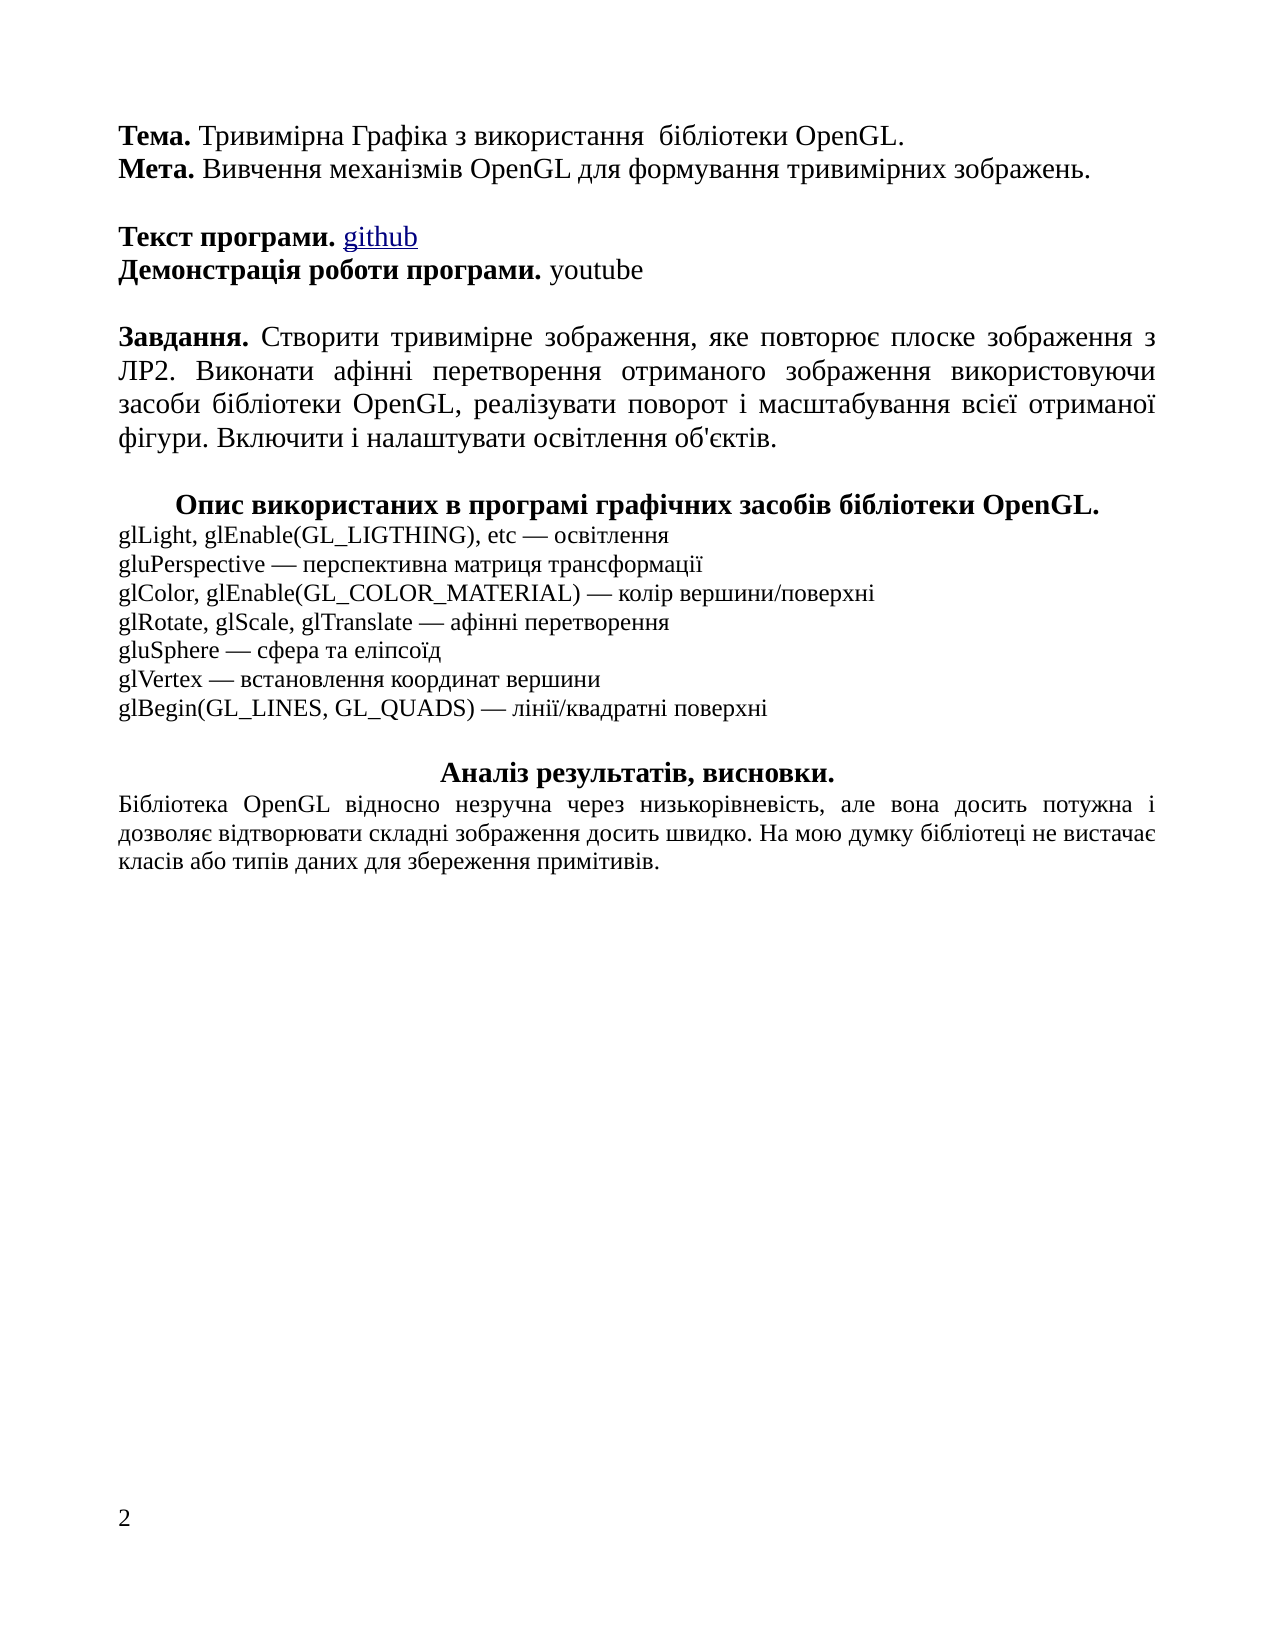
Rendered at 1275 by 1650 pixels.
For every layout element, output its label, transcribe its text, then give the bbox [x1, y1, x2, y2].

text Текст програми. github [118, 219, 1157, 252]
text Бібліотека OpenGL відносно незручна через низькорівневість, але вона досить потужна і дозволяє відтворювати складні зображення досить швидко. На мою думку бібліотеці не вистачає класів або типів даних для збереження примітивів. [118, 789, 1157, 875]
text gluPerspective — перспективна матриця трансформації [118, 549, 1157, 578]
text Аналіз результатів, висновки. [118, 755, 1157, 789]
text Тема. Тривимірна Графіка з використання бібліотеки OpenGL. [118, 118, 1157, 152]
text glVertex — встановлення координат вершини [118, 664, 1157, 693]
text glRotate, glScale, glTranslate — афінні перетворення [118, 607, 1157, 636]
text Демонстрація роботи програми. youtube [118, 252, 1157, 286]
text Завдання. Створити тривимірне зображення, яке повторює плоске зображення з ЛР2. Виконати афінні перетворення отриманого зображення використовуючи засоби бібліотеки OpenGL, реалізувати поворот і масштабування всієї отриманої фігури. Включити і налаштувати освітлення об'єктів. [118, 319, 1157, 453]
text glLight, glEnable(GL_LIGTHING), etc — освітлення [118, 521, 1157, 549]
text Опис використаних в програмі графічних засобів бібліотеки OpenGL. [118, 487, 1157, 521]
text glColor, glEnable(GL_COLOR_MATERIAL) — колір вершини/поверхні [118, 578, 1157, 607]
text glBegin(GL_LINES, GL_QUADS) — лінії/квадратні поверхні [118, 693, 1157, 722]
text Мета. Вивчення механізмів OpenGL для формування тривимірних зображень. [118, 152, 1157, 185]
text gluSphere — сфера та еліпсоїд [118, 636, 1157, 664]
